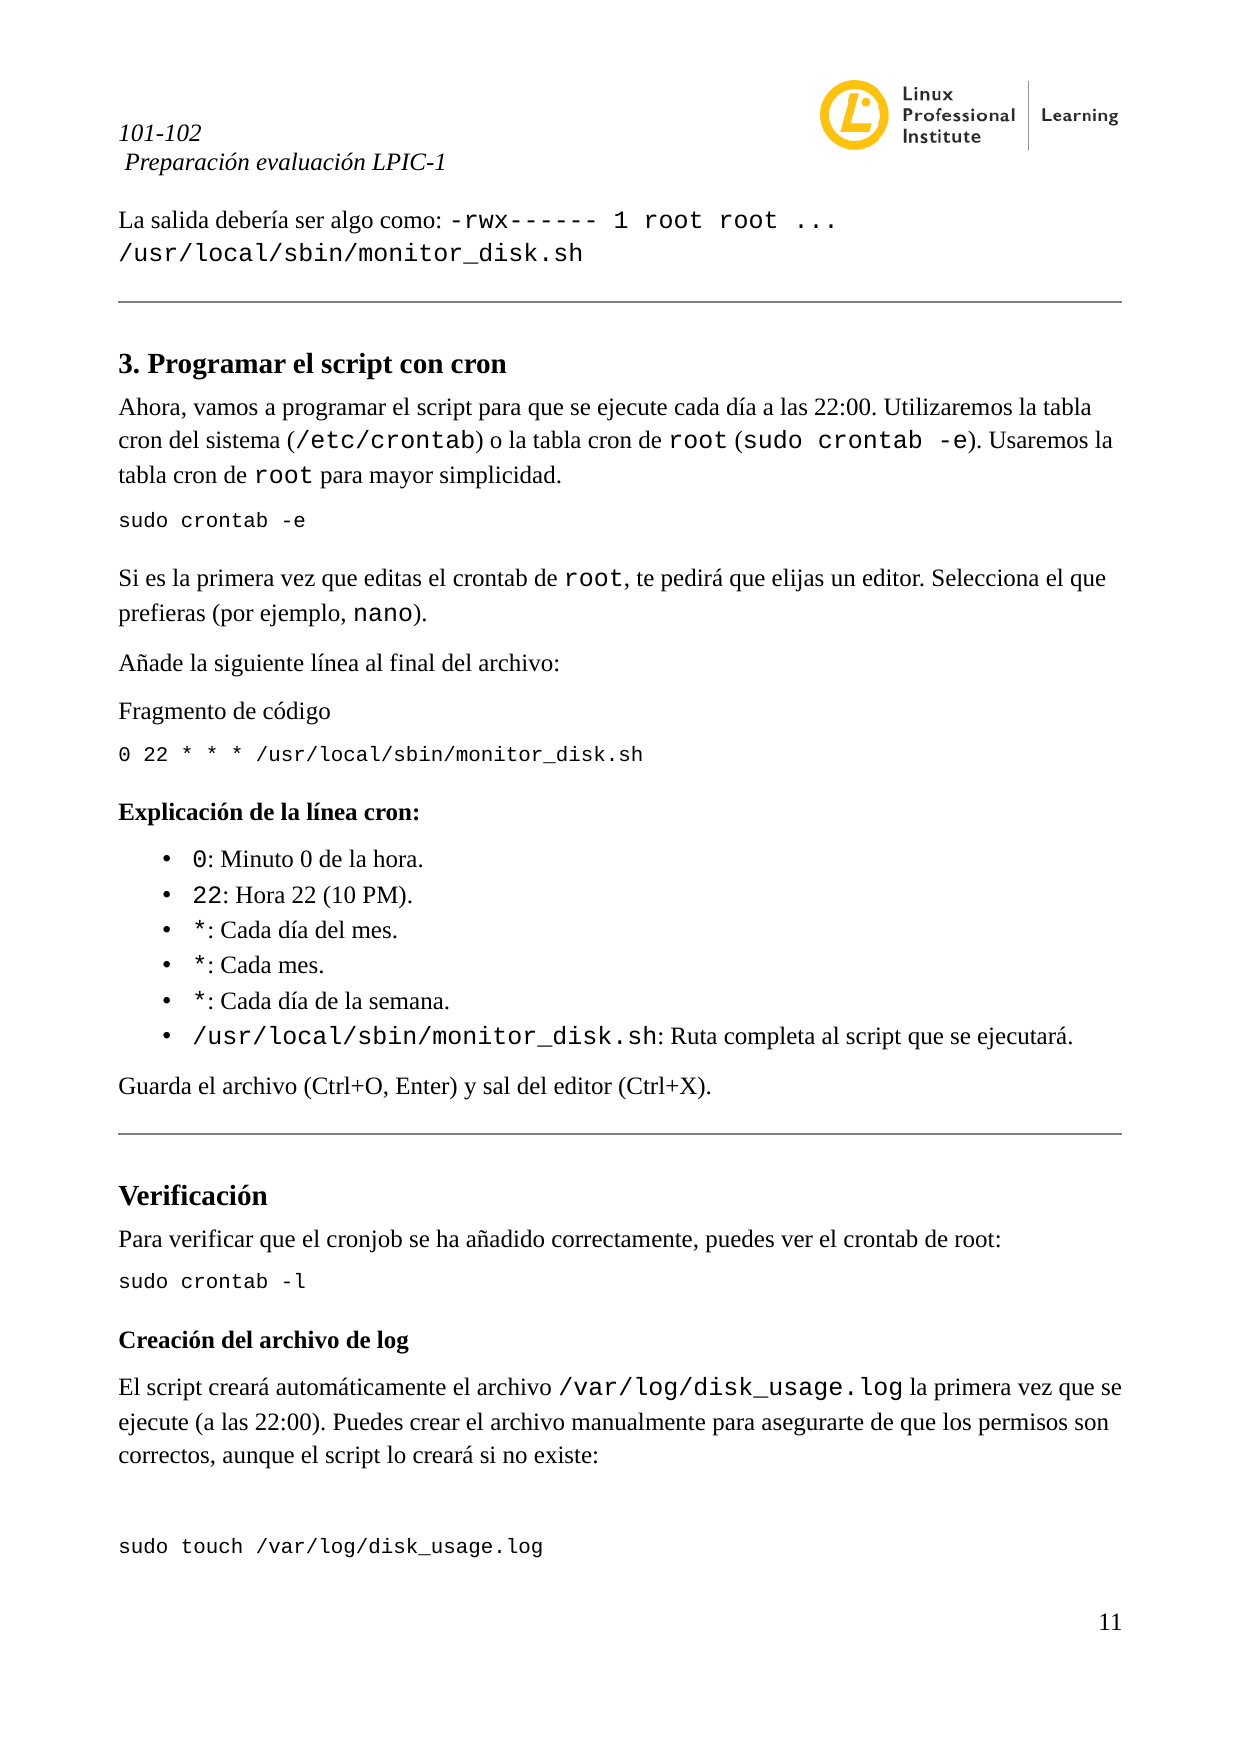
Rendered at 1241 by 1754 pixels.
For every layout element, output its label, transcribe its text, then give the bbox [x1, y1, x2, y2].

text sudo touch /var/log/disk_usage.log [118, 1536, 1122, 1559]
text Para verificar que el cronjob se ha añadido correctamente, puedes ver el crontab de root: [118, 1224, 1122, 1253]
text Creación del archivo de log [118, 1325, 1122, 1353]
text El script creará automáticamente el archivo /var/log/disk_usage.log la primera vez que se ejecute (a las 22:00). Puedes crear el archivo manualmente para asegurarte de que los permisos son correctos, aunque el script lo creará si no existe: [118, 1372, 1122, 1469]
text Guarda el archivo (Ctrl+O, Enter) y sal del editor (Ctrl+X). [118, 1071, 1122, 1100]
list *: Cada día de la semana. [162, 986, 1122, 1017]
list 22: Hora 22 (10 PM). [162, 880, 1122, 911]
text sudo crontab -l [118, 1272, 1122, 1295]
text Fragmento de código [118, 696, 1122, 725]
list 0: Minuto 0 de la hora. [162, 844, 1122, 875]
picture [819, 79, 1119, 151]
list /usr/local/sbin/monitor_disk.sh: Ruta completa al script que se ejecutará. [162, 1021, 1122, 1052]
subtitle Verificación [118, 1178, 1122, 1211]
text 0 22 * * * /usr/local/sbin/monitor_disk.sh [118, 744, 1122, 767]
list *: Cada día del mes. [162, 915, 1122, 946]
text Añade la siguiente línea al final del archivo: [118, 648, 1122, 677]
text La salida debería ser algo como: -rwx------ 1 root root ... /usr/local/sbin/monitor_disk.sh [118, 205, 1122, 268]
text sudo crontab -e [118, 510, 1122, 534]
text Si es la primera vez que editas el crontab de root, te pedirá que elijas un editor. Selecciona el que prefieras (por ejemplo, nano). [118, 563, 1122, 629]
text Ahora, vamos a programar el script para que se ejecute cada día a las 22:00. Utilizaremos la tabla cron del sistema (/etc/crontab) o la tabla cron de root (sudo crontab -e). Usaremos la tabla cron de root para mayor simplicidad. [118, 392, 1122, 491]
subtitle 3. Programar el script con cron [118, 346, 1122, 379]
list *: Cada mes. [162, 951, 1122, 981]
text Explicación de la línea cron: [118, 797, 1122, 826]
